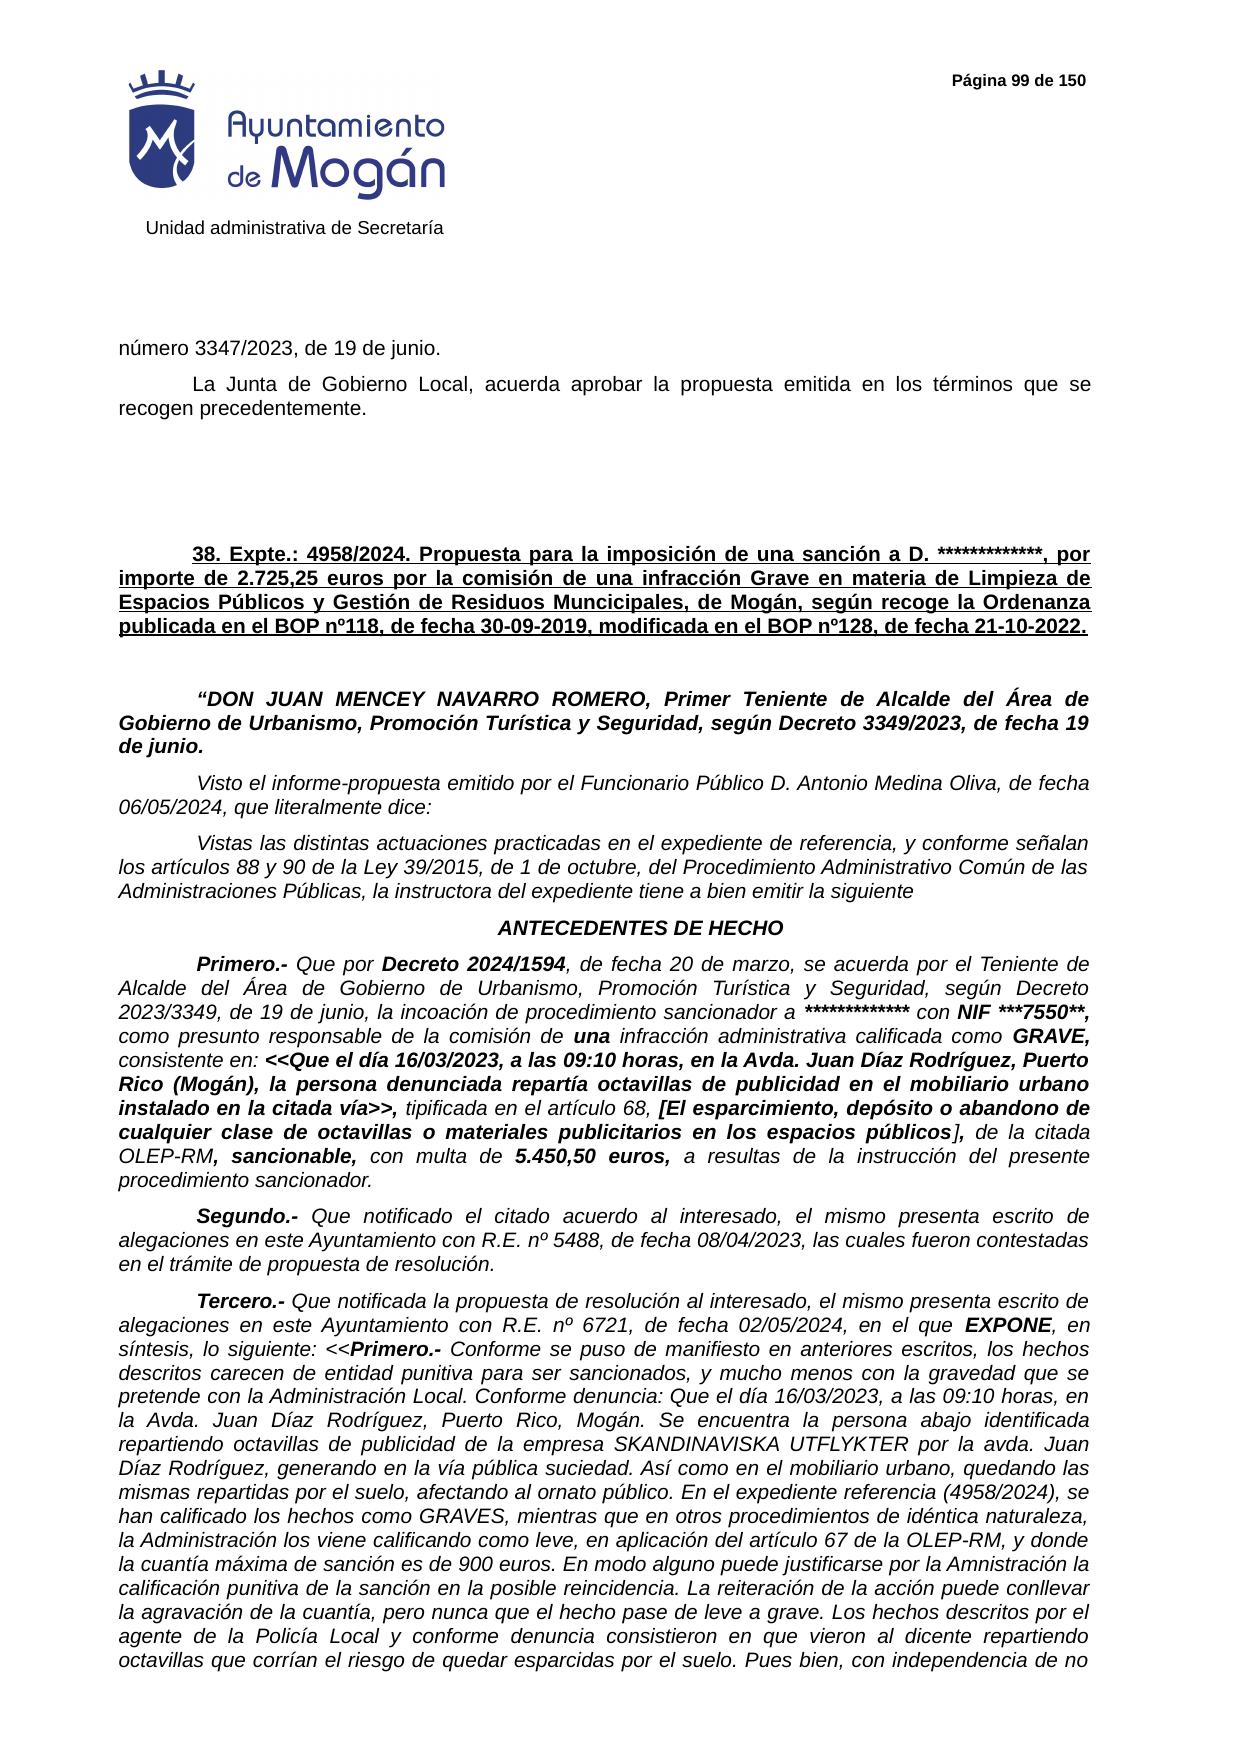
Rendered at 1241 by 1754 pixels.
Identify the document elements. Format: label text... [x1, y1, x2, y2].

text número 3347/2023, de 19 de junio. [118, 335, 1092, 359]
text “DON JUAN MENCEY NAVARRO ROMERO, Primer Teniente de Alcalde del Área de Gobierno de Urbanismo, Promoción Turística y Seguridad, según Decreto 3349/2023, de fecha 19 de junio. [118, 686, 1092, 758]
text Segundo.- Que notificado el citado acuerdo al interesado, el mismo presenta escrito de alegaciones en este Ayuntamiento con R.E. nº 5488, de fecha 08/04/2023, las cuales fueron contestadas en el trámite de propuesta de resolución. [118, 1204, 1092, 1276]
text Tercero.- Que notificada la propuesta de resolución al interesado, el mismo presenta escrito de alegaciones en este Ayuntamiento con R.E. nº 6721, de fecha 02/05/2024, en el que EXPONE, en síntesis, lo siguiente: <<Primero.- Conforme se puso de manifiesto en anteriores escritos, los hechos descritos carecen de entidad punitiva para ser sancionados, y mucho menos con la gravedad que se pretende con la Administración Local. Conforme denuncia: Que el día 16/03/2023, a las 09:10 horas, en la Avda. Juan Díaz Rodríguez, Puerto Rico, Mogán. Se encuentra la persona abajo identificada repartiendo octavillas de publicidad de la empresa SKANDINAVISKA UTFLYKTER por la avda. Juan Díaz Rodríguez, generando en la vía pública suciedad. Así como en el mobiliario urbano, quedando las mismas repartidas por el suelo, afectando al ornato público. En el expediente referencia (4958/2024), se han calificado los hechos como GRAVES, mientras que en otros procedimientos de idéntica naturaleza, la Administración los viene calificando como leve, en aplicación del artículo 67 de la OLEP-RM, y donde la cuantía máxima de sanción es de 900 euros. En modo alguno puede justificarse por la Amnistración la calificación punitiva de la sanción en la posible reincidencia. La reiteración de la acción puede conllevar la agravación de la cuantía, pero nunca que el hecho pase de leve a grave. Los hechos descritos por el agente de la Policía Local y conforme denuncia consistieron en que vieron al dicente repartiendo octavillas que corrían el riesgo de quedar esparcidas por el suelo. Pues bien, con independencia de no [118, 1288, 1092, 1672]
text Espacios Públicos y Gestión de Residuos Muncicipales, de Mogán, según recoge la Ordenanza [118, 588, 1092, 611]
text 38. Expte.: 4958/2024. Propuesta para la imposición de una sanción a D. *************, por importe de 2.725,25 euros por la comisión de una infracción Grave en materia de Limpieza de [118, 542, 1092, 587]
text Vistas las distintas actuaciones practicadas en el expediente de referencia, y conforme señalan los artículos 88 y 90 de la Ley 39/2015, de 1 de octubre, del Procedimiento Administrativo Común de las Administraciones Públicas, la instructora del expediente tiene a bien emitir la siguiente [118, 831, 1092, 903]
text Visto el informe-propuesta emitido por el Funcionario Público D. Antonio Medina Oliva, de fecha 06/05/2024, que literalmente dice: [118, 771, 1092, 819]
picture [128, 70, 445, 206]
text publicada en el BOP nº118, de fecha 30-09-2019, modificada en el BOP nº128, de fecha 21-10-2022. [118, 612, 1092, 637]
text La Junta de Gobierno Local, acuerda aprobar la propuesta emitida en los términos que se recogen precedentemente. [118, 372, 1092, 420]
text Primero.- Que por Decreto 2024/1594, de fecha 20 de marzo, se acuerda por el Teniente de Alcalde del Área de Gobierno de Urbanismo, Promoción Turística y Seguridad, según Decreto 2023/3349, de 19 de junio, la incoación de procedimiento sancionador a ************* con NIF ***7550**, como presunto responsable de la comisión de una infracción administrativa calificada como GRAVE, consistente en: <<Que el día 16/03/2023, a las 09:10 horas, en la Avda. Juan Díaz Rodríguez, Puerto Rico (Mogán), la persona denunciada repartía octavillas de publicidad en el mobiliario urbano instalado en la citada vía>>, tipificada en el artículo 68, [El esparcimiento, depósito o abandono de cualquier clase de octavillas o materiales publicitarios en los espacios públicos], de la citada OLEP-RM, sancionable, con multa de 5.450,50 euros, a resultas de la instrucción del presente procedimiento sancionador. [118, 952, 1092, 1192]
text ANTECEDENTES DE HECHO [118, 916, 1092, 939]
